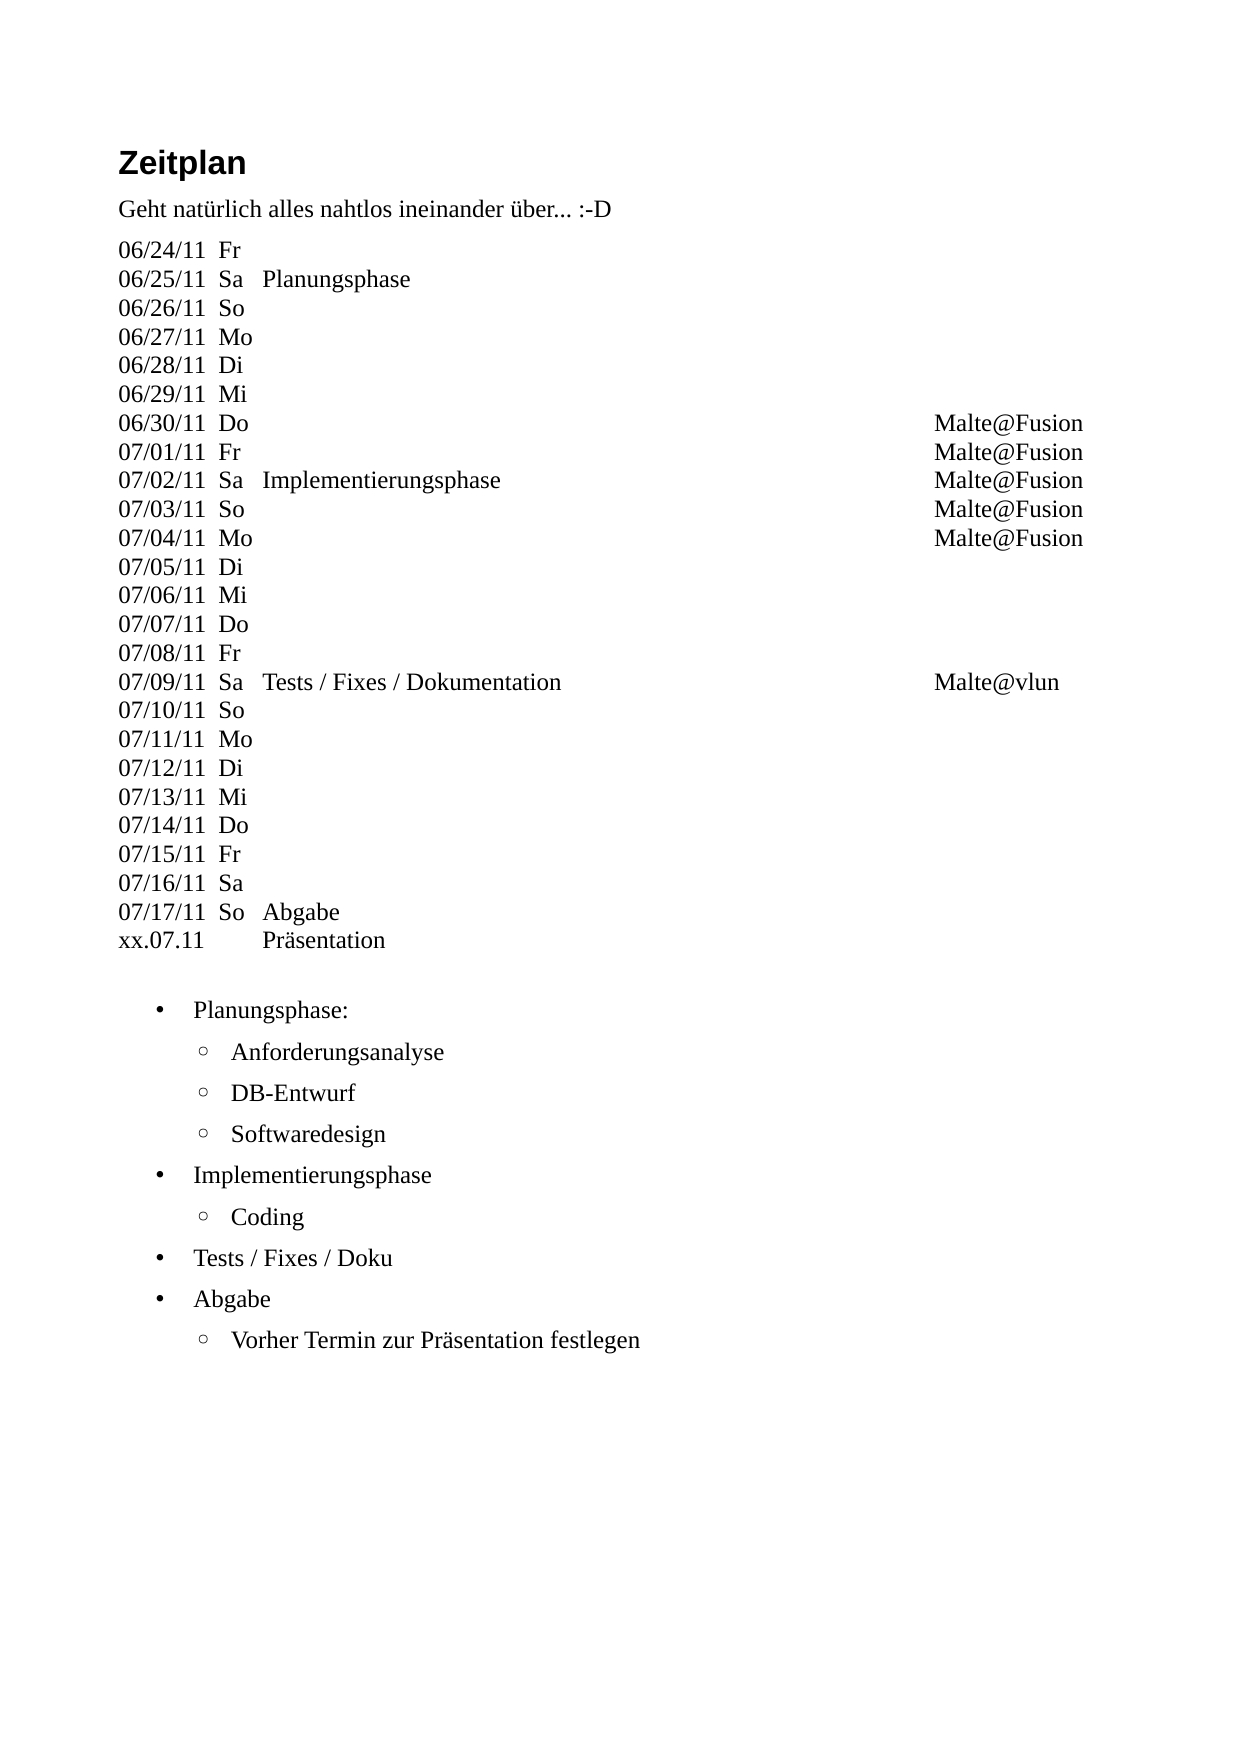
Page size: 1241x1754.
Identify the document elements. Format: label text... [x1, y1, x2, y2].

table_cell Malte@vlun [934, 667, 1122, 696]
table_cell [262, 437, 934, 466]
table_cell [934, 293, 1122, 322]
table_cell Mo [218, 523, 262, 552]
table_cell Di [218, 753, 262, 782]
table_cell Sa [218, 868, 262, 897]
table_cell 09.07.11 [118, 667, 218, 696]
table_cell 02.07.11 [118, 466, 218, 494]
table_cell 10.07.11 [118, 696, 218, 724]
table_cell [262, 379, 934, 408]
table_cell Implementierungsphase [262, 466, 934, 494]
table_cell [262, 408, 934, 437]
table_cell [262, 322, 934, 351]
table_cell 01.07.11 [118, 437, 218, 466]
table_cell Mo [218, 322, 262, 351]
table_cell [934, 839, 1122, 868]
table_cell [262, 782, 934, 811]
table_cell Do [218, 609, 262, 638]
table_cell Planungsphase [262, 264, 934, 293]
table_cell [262, 638, 934, 667]
table_cell So [218, 293, 262, 322]
table_cell [262, 724, 934, 753]
text Geht natürlich alles nahtlos ineinander über... :-D [118, 194, 1122, 223]
table_cell [262, 839, 934, 868]
list Abgabe [156, 1284, 1122, 1313]
table_cell [218, 926, 262, 954]
table_cell 15.07.11 [118, 839, 218, 868]
table_cell [934, 638, 1122, 667]
table_cell 17.07.11 [118, 897, 218, 926]
table_cell 14.07.11 [118, 811, 218, 839]
list Implementierungsphase [156, 1161, 1122, 1189]
table_cell xx.07.11 [118, 926, 218, 954]
table_cell Sa [218, 264, 262, 293]
table_cell 08.07.11 [118, 638, 218, 667]
table_cell Malte@Fusion [934, 466, 1122, 494]
table_cell [934, 811, 1122, 839]
table_cell 04.07.11 [118, 523, 218, 552]
table_cell Präsentation [262, 926, 934, 954]
table_cell Mi [218, 379, 262, 408]
table_cell 11.07.11 [118, 724, 218, 753]
table_header Fr [218, 236, 262, 264]
table_cell [262, 609, 934, 638]
table_cell 27.06.11 [118, 322, 218, 351]
table_cell [934, 609, 1122, 638]
table_cell So [218, 494, 262, 523]
table_cell [934, 724, 1122, 753]
table_cell 07.07.11 [118, 609, 218, 638]
table_cell 26.06.11 [118, 293, 218, 322]
table_cell Sa [218, 667, 262, 696]
table_cell [934, 379, 1122, 408]
table_cell [934, 897, 1122, 926]
list Planungsphase: [156, 996, 1122, 1024]
table_cell Malte@Fusion [934, 494, 1122, 523]
table_cell 13.07.11 [118, 782, 218, 811]
table_cell 03.07.11 [118, 494, 218, 523]
table_header [262, 236, 934, 264]
table_cell [934, 322, 1122, 351]
table_cell [934, 581, 1122, 609]
table_cell [934, 753, 1122, 782]
table_cell 29.06.11 [118, 379, 218, 408]
table_header [934, 236, 1122, 264]
table_cell 25.06.11 [118, 264, 218, 293]
table_cell [262, 523, 934, 552]
table_cell Do [218, 811, 262, 839]
table_cell [934, 264, 1122, 293]
table_cell Fr [218, 638, 262, 667]
table_cell [934, 552, 1122, 581]
table_cell [262, 351, 934, 379]
list Coding [193, 1202, 1122, 1231]
table_cell [262, 293, 934, 322]
table_cell 12.07.11 [118, 753, 218, 782]
table_cell Mi [218, 581, 262, 609]
table_cell Malte@Fusion [934, 408, 1122, 437]
table_cell Malte@Fusion [934, 437, 1122, 466]
table_cell [262, 753, 934, 782]
table_cell 30.06.11 [118, 408, 218, 437]
table_cell [934, 868, 1122, 897]
table_cell Malte@Fusion [934, 523, 1122, 552]
list DB-Entwurf [193, 1078, 1122, 1107]
table_cell Mi [218, 782, 262, 811]
table_cell Mo [218, 724, 262, 753]
table_cell [262, 696, 934, 724]
table_cell [262, 868, 934, 897]
list Softwaredesign [193, 1119, 1122, 1148]
table_cell [934, 696, 1122, 724]
table_cell Di [218, 351, 262, 379]
table_header 24.06.11 [118, 236, 218, 264]
table_cell Tests / Fixes / Dokumentation [262, 667, 934, 696]
table_cell 05.07.11 [118, 552, 218, 581]
table_cell Fr [218, 839, 262, 868]
table_cell [262, 581, 934, 609]
list Tests / Fixes / Doku [156, 1243, 1122, 1272]
table_cell 16.07.11 [118, 868, 218, 897]
table_cell [934, 926, 1122, 954]
table_cell So [218, 897, 262, 926]
table_cell 06.07.11 [118, 581, 218, 609]
table_cell [262, 494, 934, 523]
table_cell [934, 351, 1122, 379]
table_cell Abgabe [262, 897, 934, 926]
table_cell Sa [218, 466, 262, 494]
table_cell Do [218, 408, 262, 437]
table_cell 28.06.11 [118, 351, 218, 379]
table_cell Di [218, 552, 262, 581]
table_cell [934, 782, 1122, 811]
list Vorher Termin zur Präsentation festlegen [193, 1326, 1122, 1354]
table_cell [262, 552, 934, 581]
subtitle Zeitplan [118, 143, 1122, 182]
table_cell So [218, 696, 262, 724]
list Anforderungsanalyse [193, 1037, 1122, 1066]
table_cell Fr [218, 437, 262, 466]
table_cell [262, 811, 934, 839]
